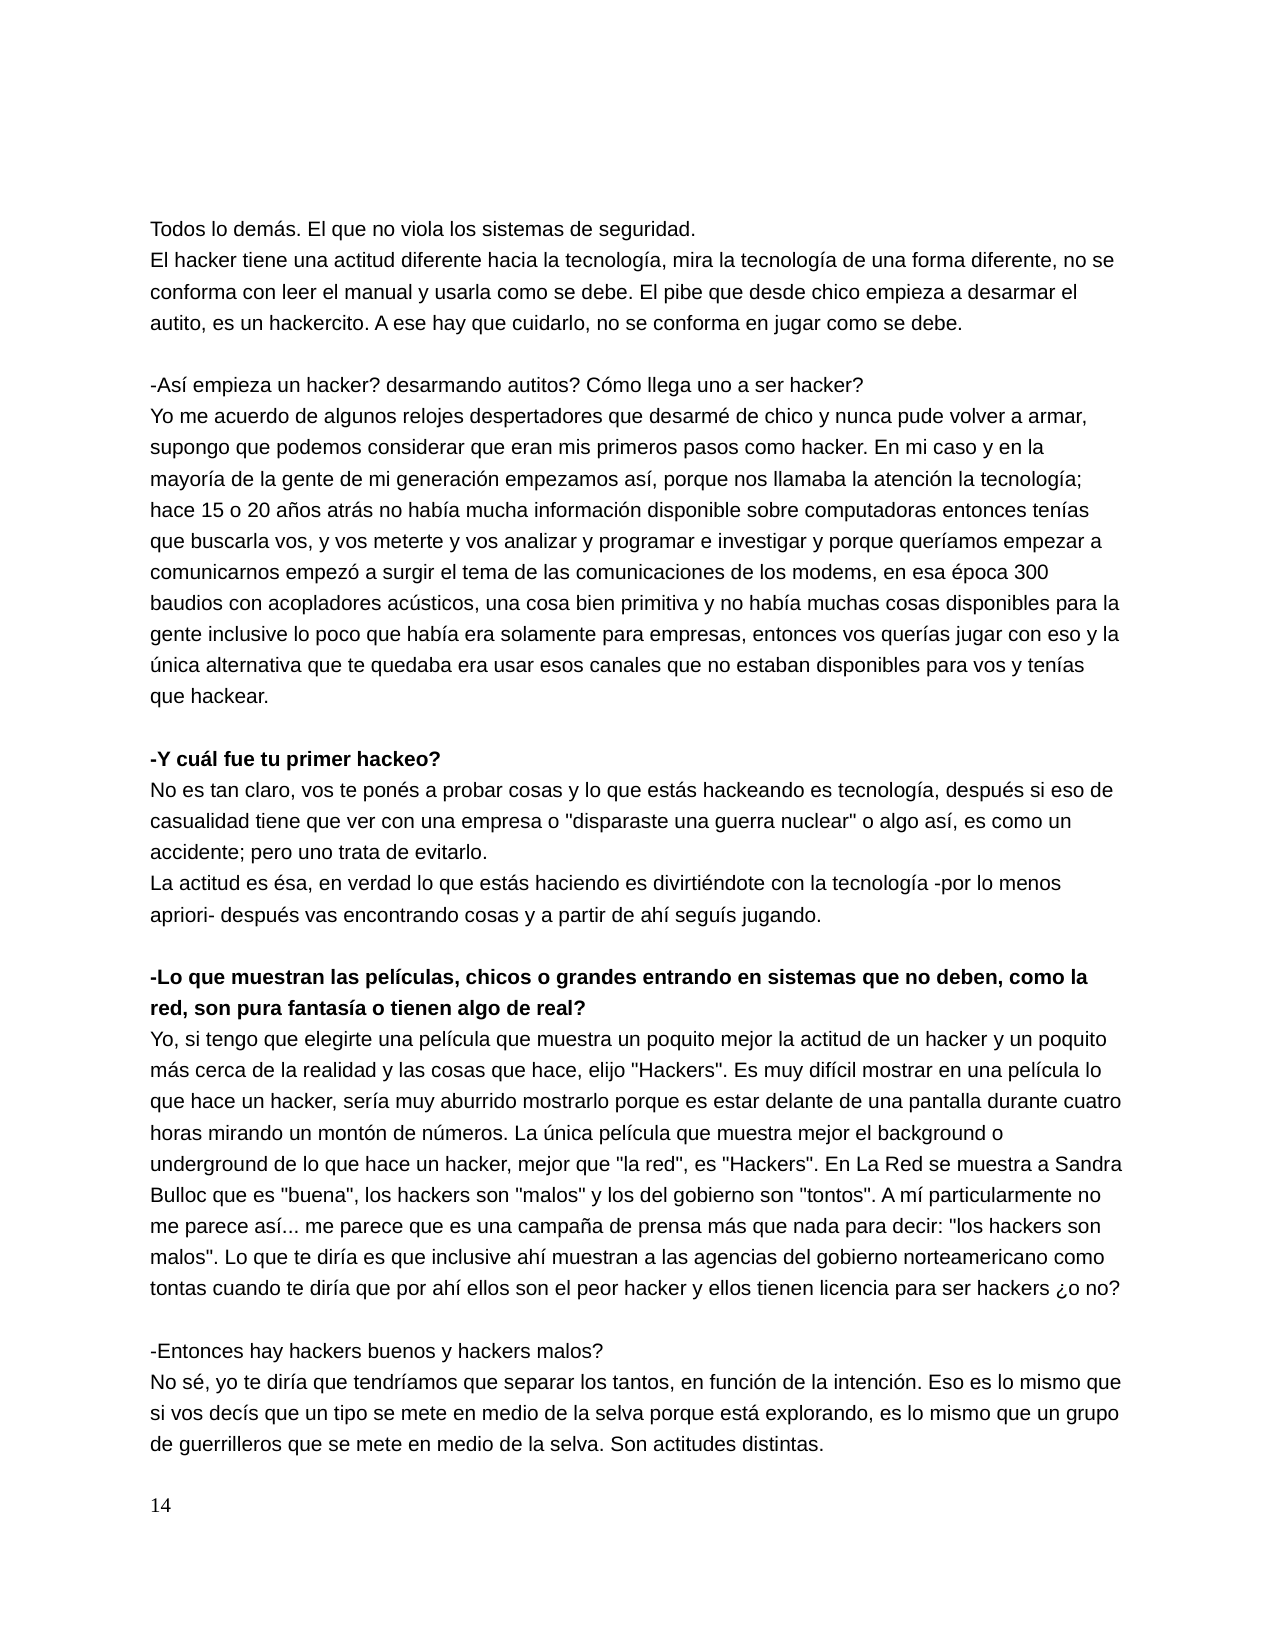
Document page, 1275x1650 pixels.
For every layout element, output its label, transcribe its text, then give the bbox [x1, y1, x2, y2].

text -Y cuál fue tu primer hackeo? [150, 716, 1125, 771]
text -Así empieza un hacker? desarmando autitos? Cómo llega uno a ser hacker? [150, 373, 1125, 397]
text Yo me acuerdo de algunos relojes despertadores que desarmé de chico y nunca pude volver a armar, supongo que podemos considerar que eran mis primeros pasos como hacker. En mi caso y en la mayoría de la gente de mi generación empezamos así, porque nos llamaba la atención la tecnología; hace 15 o 20 años atrás no había mucha información disponible sobre computadoras entonces tenías que buscarla vos, y vos meterte y vos analizar y programar e investigar y porque queríamos empezar a comunicarnos empezó a surgir el tema de las comunicaciones de los modems, en esa época 300 baudios con acopladores acústicos, una cosa bien primitiva y no había muchas cosas disponibles para la gente inclusive lo poco que había era solamente para empresas, entonces vos querías jugar con eso y la única alternativa que te quedaba era usar esos canales que no estaban disponibles para vos y tenías que hackear. [150, 404, 1125, 708]
text La actitud es ésa, en verdad lo que estás haciendo es divirtiéndote con la tecnología -por lo menos apriori- después vas encontrando cosas y a partir de ahí seguís jugando. [150, 871, 1125, 926]
text El hacker tiene una actitud diferente hacia la tecnología, mira la tecnología de una forma diferente, no se conforma con leer el manual y usarla como se debe. El pibe que desde chico empieza a desarmar el autito, es un hackercito. A ese hay que cuidarlo, no se conforma en jugar como se debe. [150, 248, 1125, 366]
text -Entonces hay hackers buenos y hackers malos? [150, 1338, 1125, 1362]
text Yo, si tengo que elegirte una película que muestra un poquito mejor la actitud de un hacker y un poquito más cerca de la realidad y las cosas que hace, elijo "Hackers". Es muy difícil mostrar en una película lo que hace un hacker, sería muy aburrido mostrarlo porque es estar delante de una pantalla durante cuatro horas mirando un montón de números. La única película que muestra mejor el background o underground de lo que hace un hacker, mejor que "la red", es "Hackers". En La Red se muestra a Sandra Bulloc que es "buena", los hackers son "malos" y los del gobierno son "tontos". A mí particularmente no me parece así... me parece que es una campaña de prensa más que nada para decir: "los hackers son malos". Lo que te diría es que inclusive ahí muestran a las agencias del gobierno norteamericano como tontas cuando te diría que por ahí ellos son el peor hacker y ellos tienen licencia para ser hackers ¿o no? [150, 1027, 1125, 1331]
text Todos lo demás. El que no viola los sistemas de seguridad. [150, 217, 1125, 241]
text No sé, yo te diría que tendríamos que separar los tantos, en función de la intención. Eso es lo mismo que si vos decís que un tipo se mete en medio de la selva porque está explorando, es lo mismo que un grupo de guerrilleros que se mete en medio de la selva. Son actitudes distintas. [150, 1369, 1125, 1456]
text -Lo que muestran las películas, chicos o grandes entrando en sistemas que no deben, como la red, son pura fantasía o tienen algo de real? [150, 965, 1125, 1020]
text No es tan claro, vos te ponés a probar cosas y lo que estás hackeando es tecnología, después si eso de casualidad tiene que ver con una empresa o "disparaste una guerra nuclear" o algo así, es como un accidente; pero uno trata de evitarlo. [150, 778, 1125, 864]
